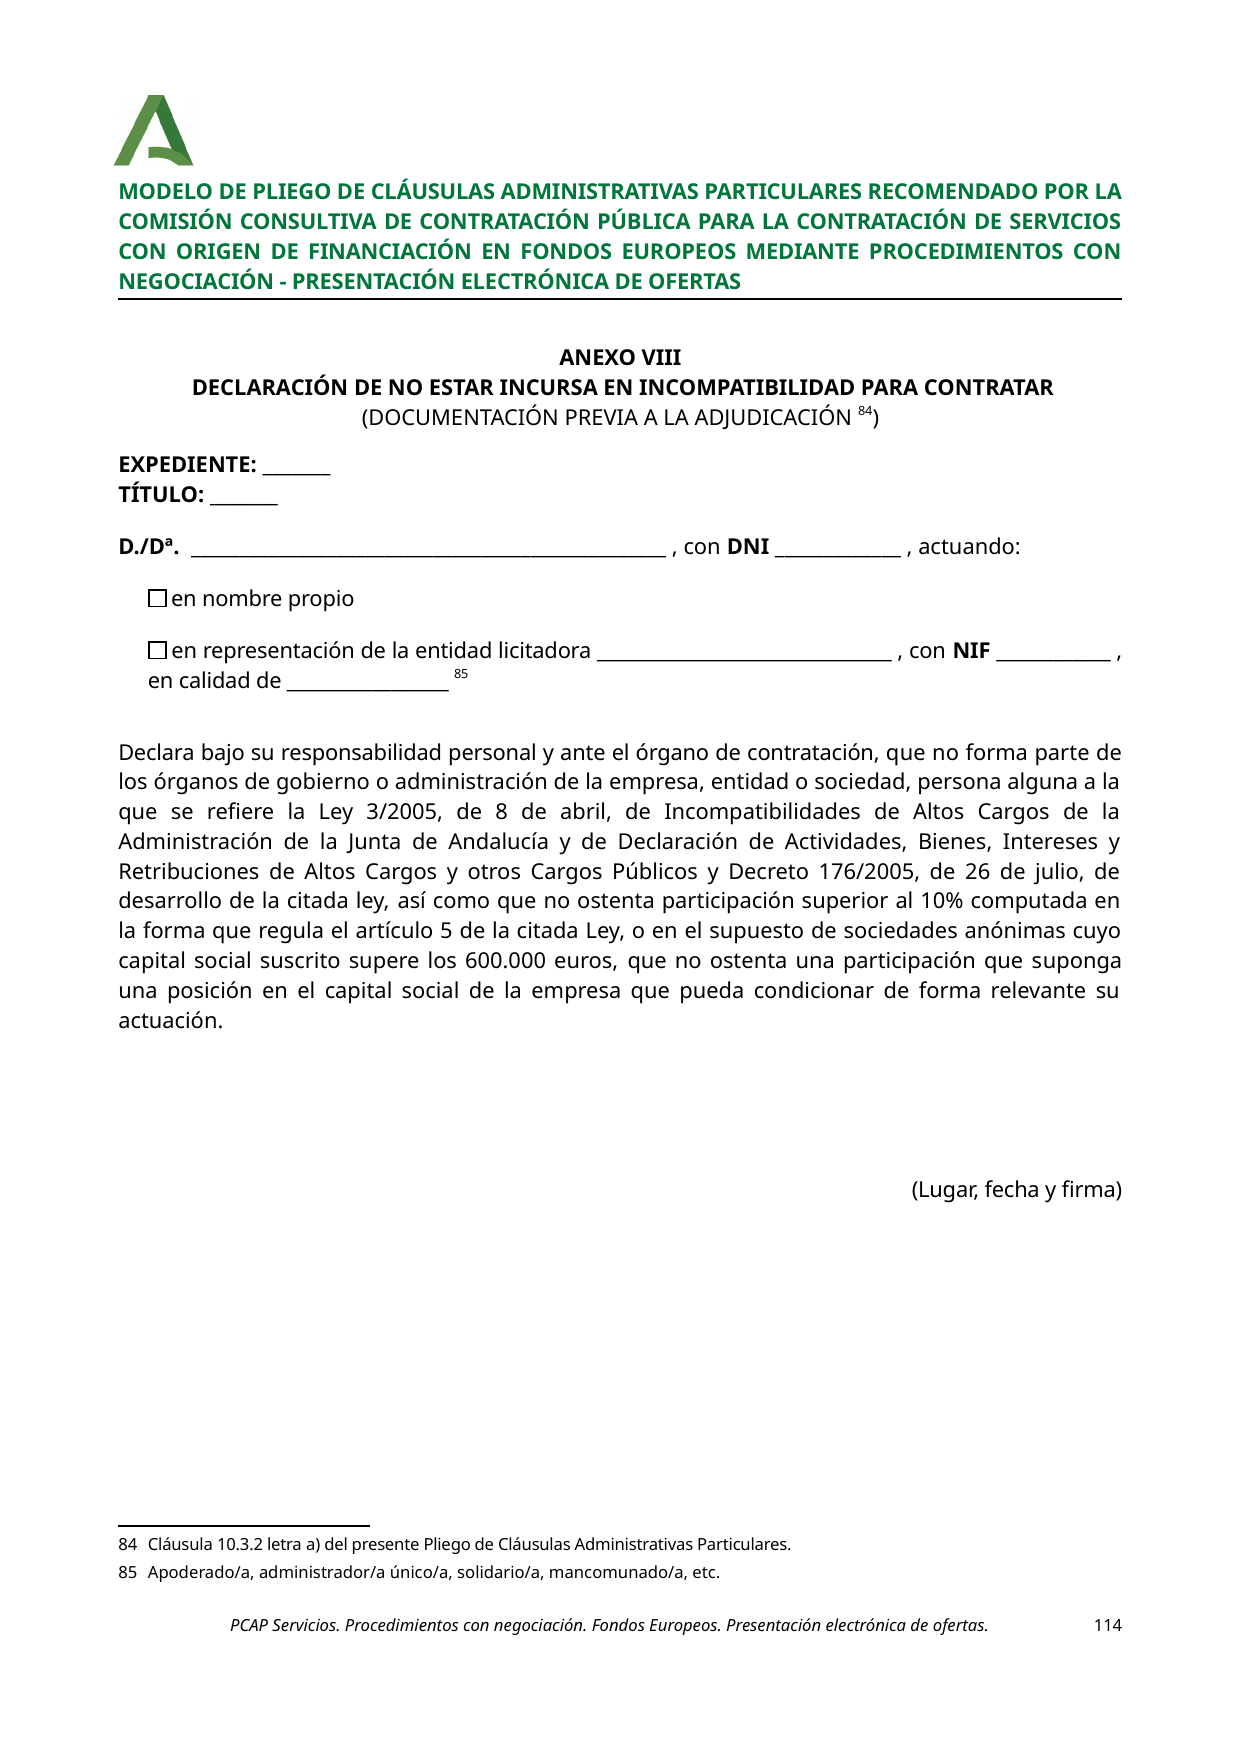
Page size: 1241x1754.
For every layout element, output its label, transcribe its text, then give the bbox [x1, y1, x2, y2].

text en nombre propio [148, 583, 1122, 613]
picture [109, 91, 198, 170]
text D./Dª. _________________________________________________ , con DNI _____________ , actuando: [118, 531, 1122, 561]
text ANEXO VIII [118, 342, 1122, 372]
text Declara bajo su responsabilidad personal y ante el órgano de contratación, que no forma parte de los órganos de gobierno o administración de la empresa, entidad o sociedad, persona alguna a la que se refiere la Ley 3/2005, de 8 de abril, de Incompatibilidades de Altos Cargos de la Administración de la Junta de Andalucía y de Declaración de Actividades, Bienes, Intereses y Retribuciones de Altos Cargos y otros Cargos Públicos y Decreto 176/2005, de 26 de julio, de desarrollo de la citada ley, así como que no ostenta participación superior al 10% computada en la forma que regula el artículo 5 de la citada Ley, o en el supuesto de sociedades anónimas cuyo capital social suscrito supere los 600.000 euros, que no ostenta una participación que suponga una posición en el capital social de la empresa que pueda condicionar de forma relevante su actuación. [118, 737, 1122, 1034]
text EXPEDIENTE: _______ [118, 449, 1122, 479]
text TÍTULO: _______ [118, 479, 1122, 509]
text MODELO DE PLIEGO DE CLÁUSULAS ADMINISTRATIVAS PARTICULARES RECOMENDADO POR LA COMISIÓN CONSULTIVA DE CONTRATACIÓN PÚBLICA PARA LA CONTRATACIÓN DE SERVICIOS CON ORIGEN DE FINANCIACIÓN EN FONDOS EUROPEOS MEDIANTE PROCEDIMIENTOS CON NEGOCIACIÓN - PRESENTACIÓN ELECTRÓNICA DE OFERTAS [118, 176, 1122, 298]
text en representación de la entidad licitadora _______________________________ , con NIF ____________ , en calidad de _________________ [148, 635, 1122, 695]
text Cláusula 10.3.2 letra a) del presente Pliego de Cláusulas Administrativas Particulares. [118, 1532, 1122, 1555]
text DECLARACIÓN DE NO ESTAR INCURSA EN INCOMPATIBILIDAD PARA CONTRATAR [118, 372, 1122, 402]
text Apoderado/a, administrador/a único/a, solidario/a, mancomunado/a, etc. [118, 1561, 1122, 1584]
text (DOCUMENTACIÓN PREVIA A LA ADJUDICACIÓN ) [118, 402, 1122, 431]
text (Lugar, fecha y firma) [118, 1174, 1122, 1204]
